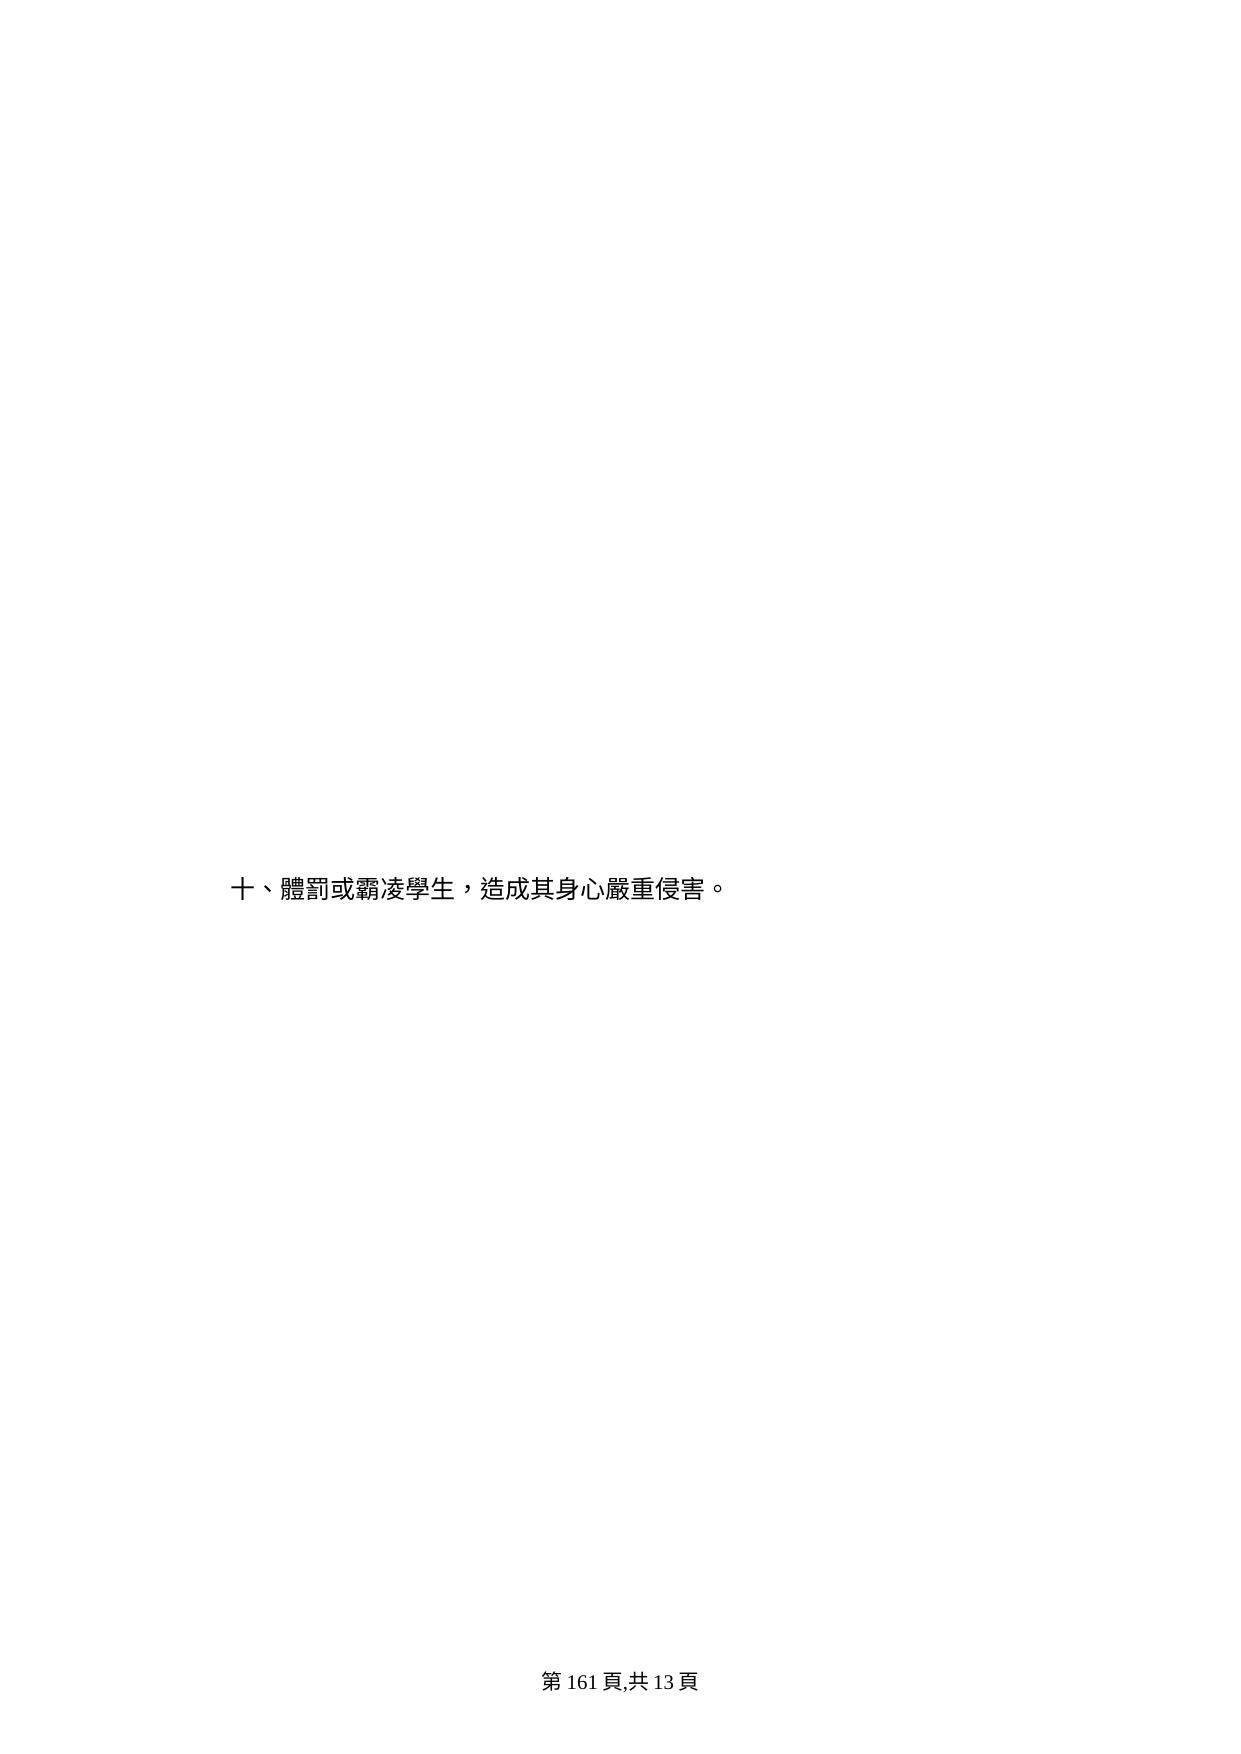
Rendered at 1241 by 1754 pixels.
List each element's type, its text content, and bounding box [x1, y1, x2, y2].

text 十、體罰或霸凌學生，造成其身心嚴重侵害。 [230, 846, 1122, 908]
